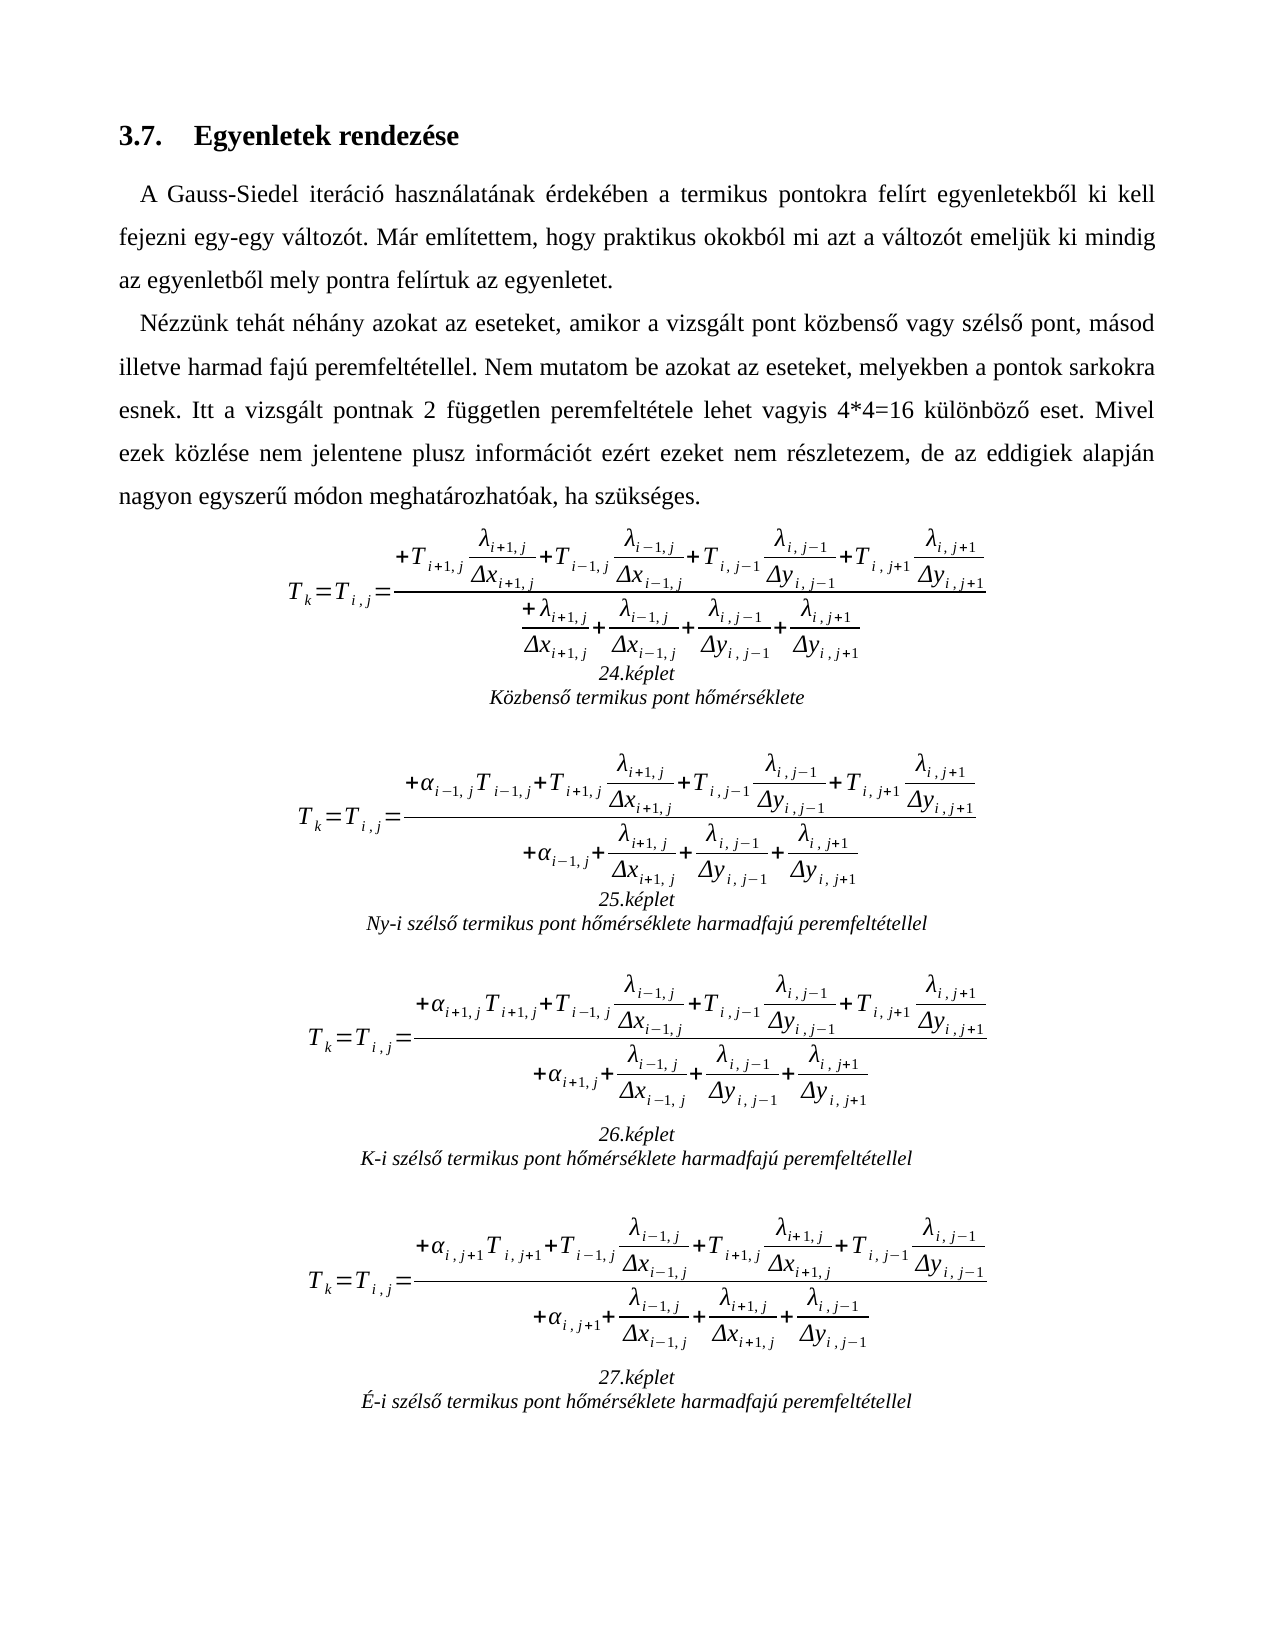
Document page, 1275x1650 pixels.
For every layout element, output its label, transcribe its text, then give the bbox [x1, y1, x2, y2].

subtitle Egyenletek rendezése [118, 118, 1156, 152]
text Nézzünk tehát néhány azokat az eseteket, amikor a vizsgált pont közbenső vagy szélső pont, másod illetve harmad fajú peremfeltétellel. Nem mutatom be azokat az eseteket, melyekben a pontok sarkokra esnek. Itt a vizsgált pontnak 2 független peremfeltétele lehet vagyis 4*4=16 különböző eset. Mivel ezek közlése nem jelentene plusz információt ezért ezeket nem részletezem, de az eddigiek alapján nagyon egyszerű módon meghatározhatóak, ha szükséges. [118, 308, 1156, 510]
subtitle É-i szélső termikus pont hőmérséklete harmadfajú peremfeltétellel [118, 1389, 1156, 1413]
text A Gauss-Siedel iteráció használatának érdekében a termikus pontokra felírt egyenletekből ki kell fejezni egy-egy változót. Már említettem, hogy praktikus okokból mi azt a változót emeljük ki mindig az egyenletből mely pontra felírtuk az egyenletet. [118, 179, 1156, 294]
text 25.képlet [118, 887, 1156, 911]
text Közbenső termikus pont hőmérséklete [118, 685, 1156, 709]
text K-i szélső termikus pont hőmérséklete harmadfajú peremfeltétellel [118, 1146, 1156, 1170]
subtitle 27.képlet [118, 1364, 1156, 1389]
text 24.képlet [118, 661, 1156, 685]
text Ny-i szélső termikus pont hőmérséklete harmadfajú peremfeltétellel [118, 911, 1156, 935]
text 26.képlet [118, 1122, 1156, 1146]
